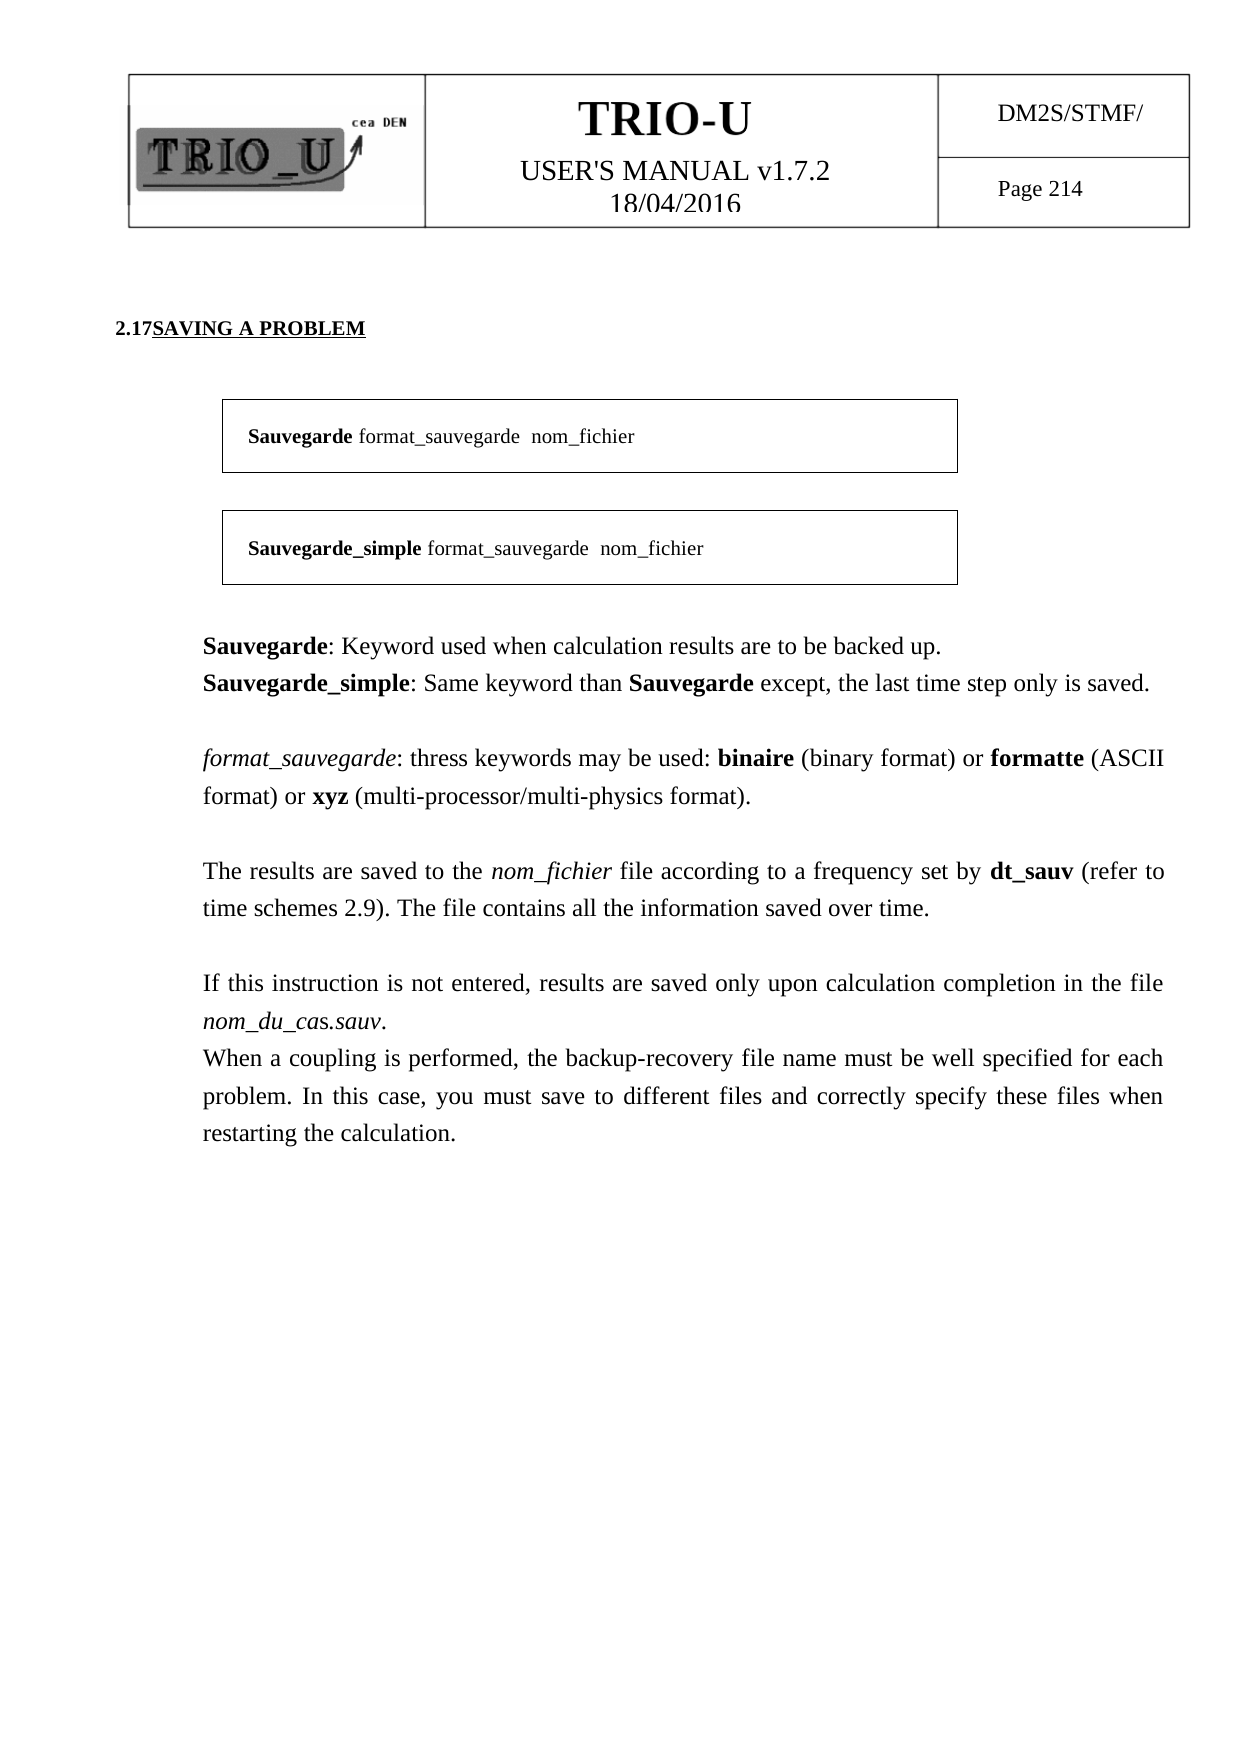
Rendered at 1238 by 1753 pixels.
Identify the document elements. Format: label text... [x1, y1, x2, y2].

text format_sauvegarde: thress keywords may be used: binaire (binary format) or formatte (ASCII format) or xyz (multi-processor/multi-physics format). [203, 734, 1165, 809]
subtitle SAVING A PROBLEM [115, 316, 1164, 340]
text Sauvegarde: Keyword used when calculation results are to be backed up. [203, 622, 1165, 659]
text When a coupling is performed, the backup-recovery file name must be well specified for each problem. In this case, you must save to different files and correctly specify these files when restarting the calculation. [203, 1034, 1165, 1147]
text The results are saved to the nom_fichier file according to a frequency set by dt_sauv (refer to time schemes 2.9). The file contains all the information saved over time. [203, 847, 1165, 922]
table_header Sauvegarde format_sauvegarde nom_fichier [223, 400, 957, 472]
text If this instruction is not entered, results are saved only upon calculation completion in the file nom_du_cas.sauv. [203, 959, 1165, 1034]
text Sauvegarde_simple: Same keyword than Sauvegarde except, the last time step only is saved. [203, 659, 1165, 697]
table_header Sauvegarde_simple format_sauvegarde nom_fichier [223, 511, 957, 583]
